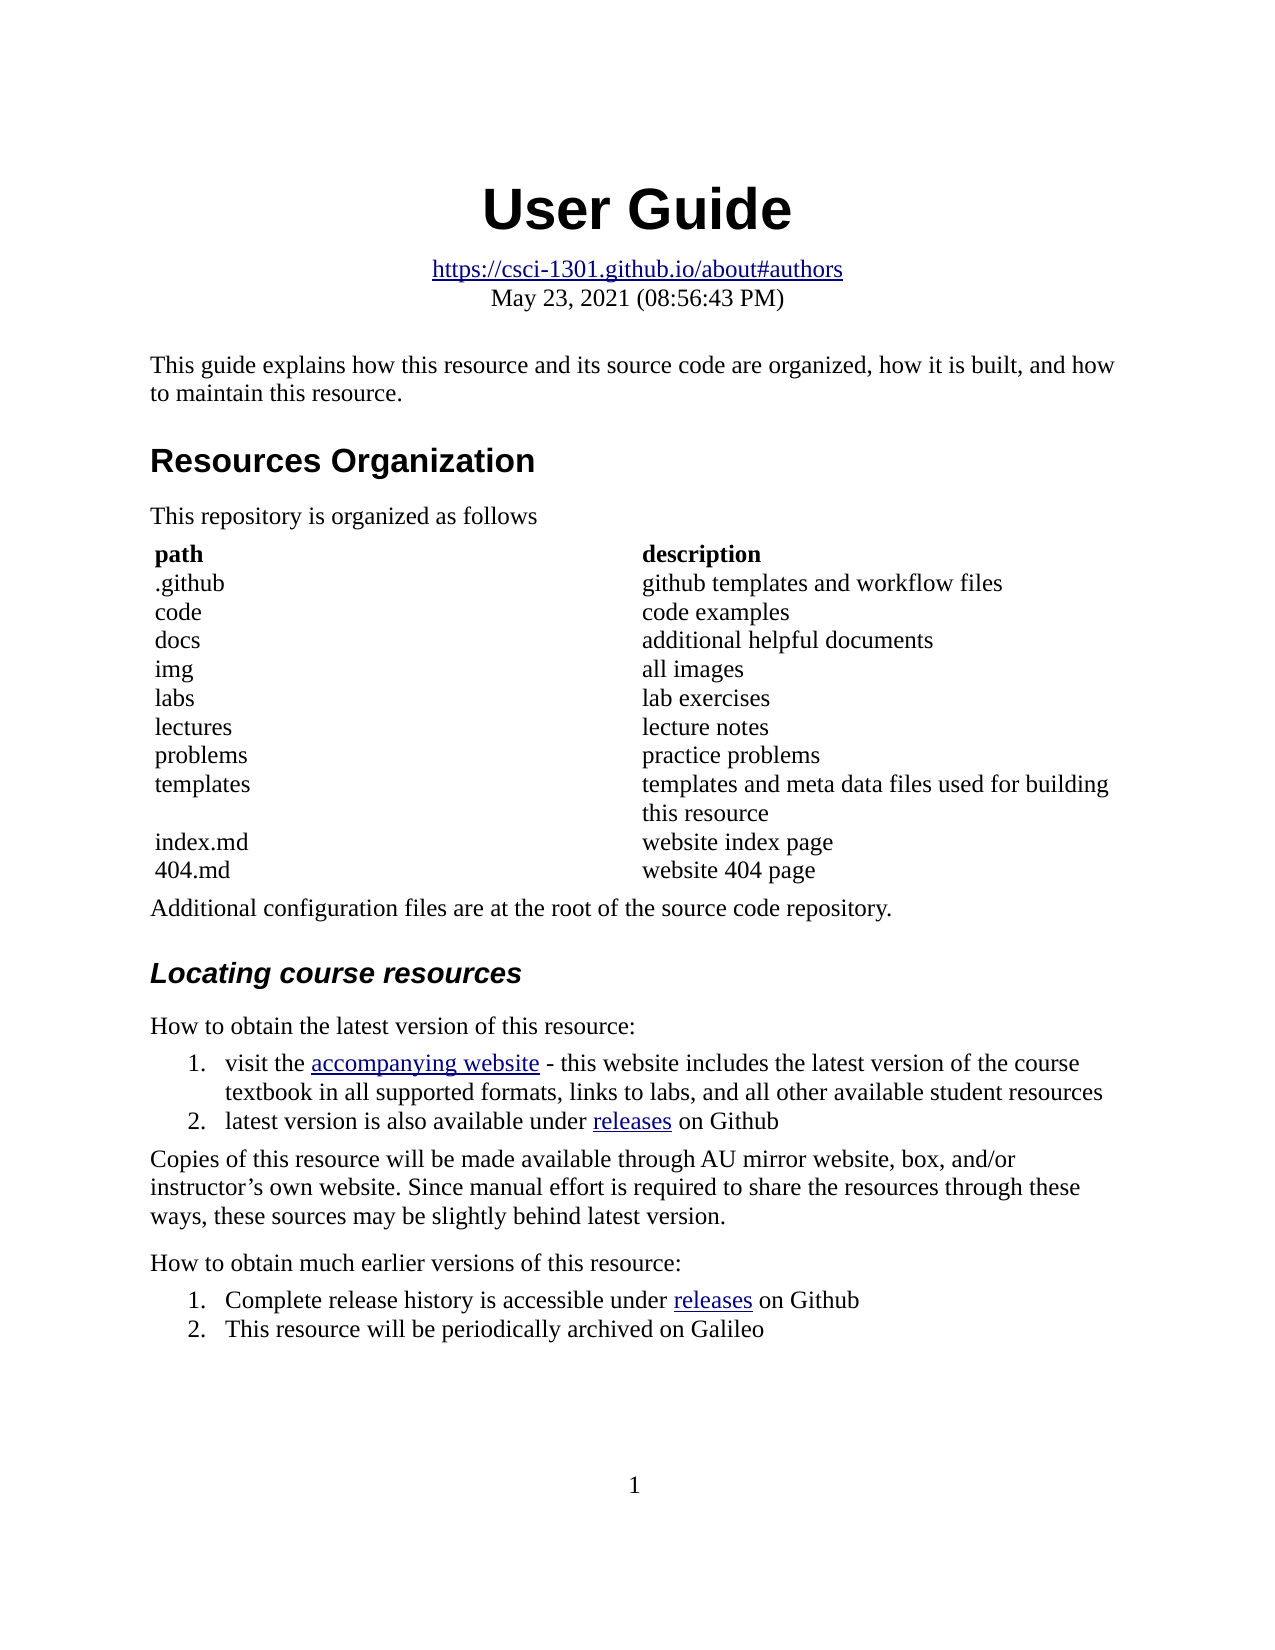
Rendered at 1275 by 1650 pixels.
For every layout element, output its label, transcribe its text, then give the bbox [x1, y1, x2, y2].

table_cell lectures [150, 712, 637, 740]
table_cell additional helpful documents [638, 625, 1125, 654]
table_cell lecture notes [638, 712, 1125, 740]
table_cell docs [150, 625, 637, 654]
table_cell website index page [638, 827, 1125, 855]
text Additional configuration files are at the root of the source code repository. [150, 893, 1125, 922]
title User Guide [150, 175, 1125, 242]
list This resource will be periodically archived on Galileo [187, 1314, 1125, 1343]
table_cell lab exercises [638, 683, 1125, 712]
table_cell templates and meta data files used for building this resource [638, 769, 1125, 827]
table_cell code [150, 597, 637, 625]
table_cell all images [638, 654, 1125, 683]
text This guide explains how this resource and its source code are organized, how it is built, and how to maintain this resource. [150, 350, 1125, 407]
text Copies of this resource will be made available through AU mirror website, box, and/or instructor’s own website. Since manual effort is required to share the resources through these ways, these sources may be slightly behind latest version. [150, 1144, 1125, 1230]
table_header description [638, 539, 1125, 568]
text How to obtain much earlier versions of this resource: [150, 1248, 1125, 1277]
text https://csci-1301.github.io/about#authors [150, 254, 1125, 283]
subtitle Resources Organization [150, 441, 1125, 480]
table_header path [150, 539, 637, 568]
table_cell labs [150, 683, 637, 712]
table_cell website 404 page [638, 855, 1125, 884]
table_cell problems [150, 740, 637, 769]
list visit the accompanying website - this website includes the latest version of the course textbook in all supported formats, links to labs, and all other available student resources [187, 1048, 1125, 1106]
list latest version is also available under releases on Github [187, 1106, 1125, 1135]
text May 23, 2021 (08:56:43 PM) [150, 283, 1125, 312]
text How to obtain the latest version of this resource: [150, 1011, 1125, 1039]
list Complete release history is accessible under releases on Github [187, 1286, 1125, 1314]
table_cell 404.md [150, 855, 637, 884]
table_cell practice problems [638, 740, 1125, 769]
table_cell img [150, 654, 637, 683]
table_cell templates [150, 769, 637, 827]
table_cell index.md [150, 827, 637, 855]
table_cell github templates and workflow files [638, 568, 1125, 597]
subtitle Locating course resources [150, 956, 1125, 989]
table_cell .github [150, 568, 637, 597]
table_cell code examples [638, 597, 1125, 625]
text This repository is organized as follows [150, 501, 1125, 530]
